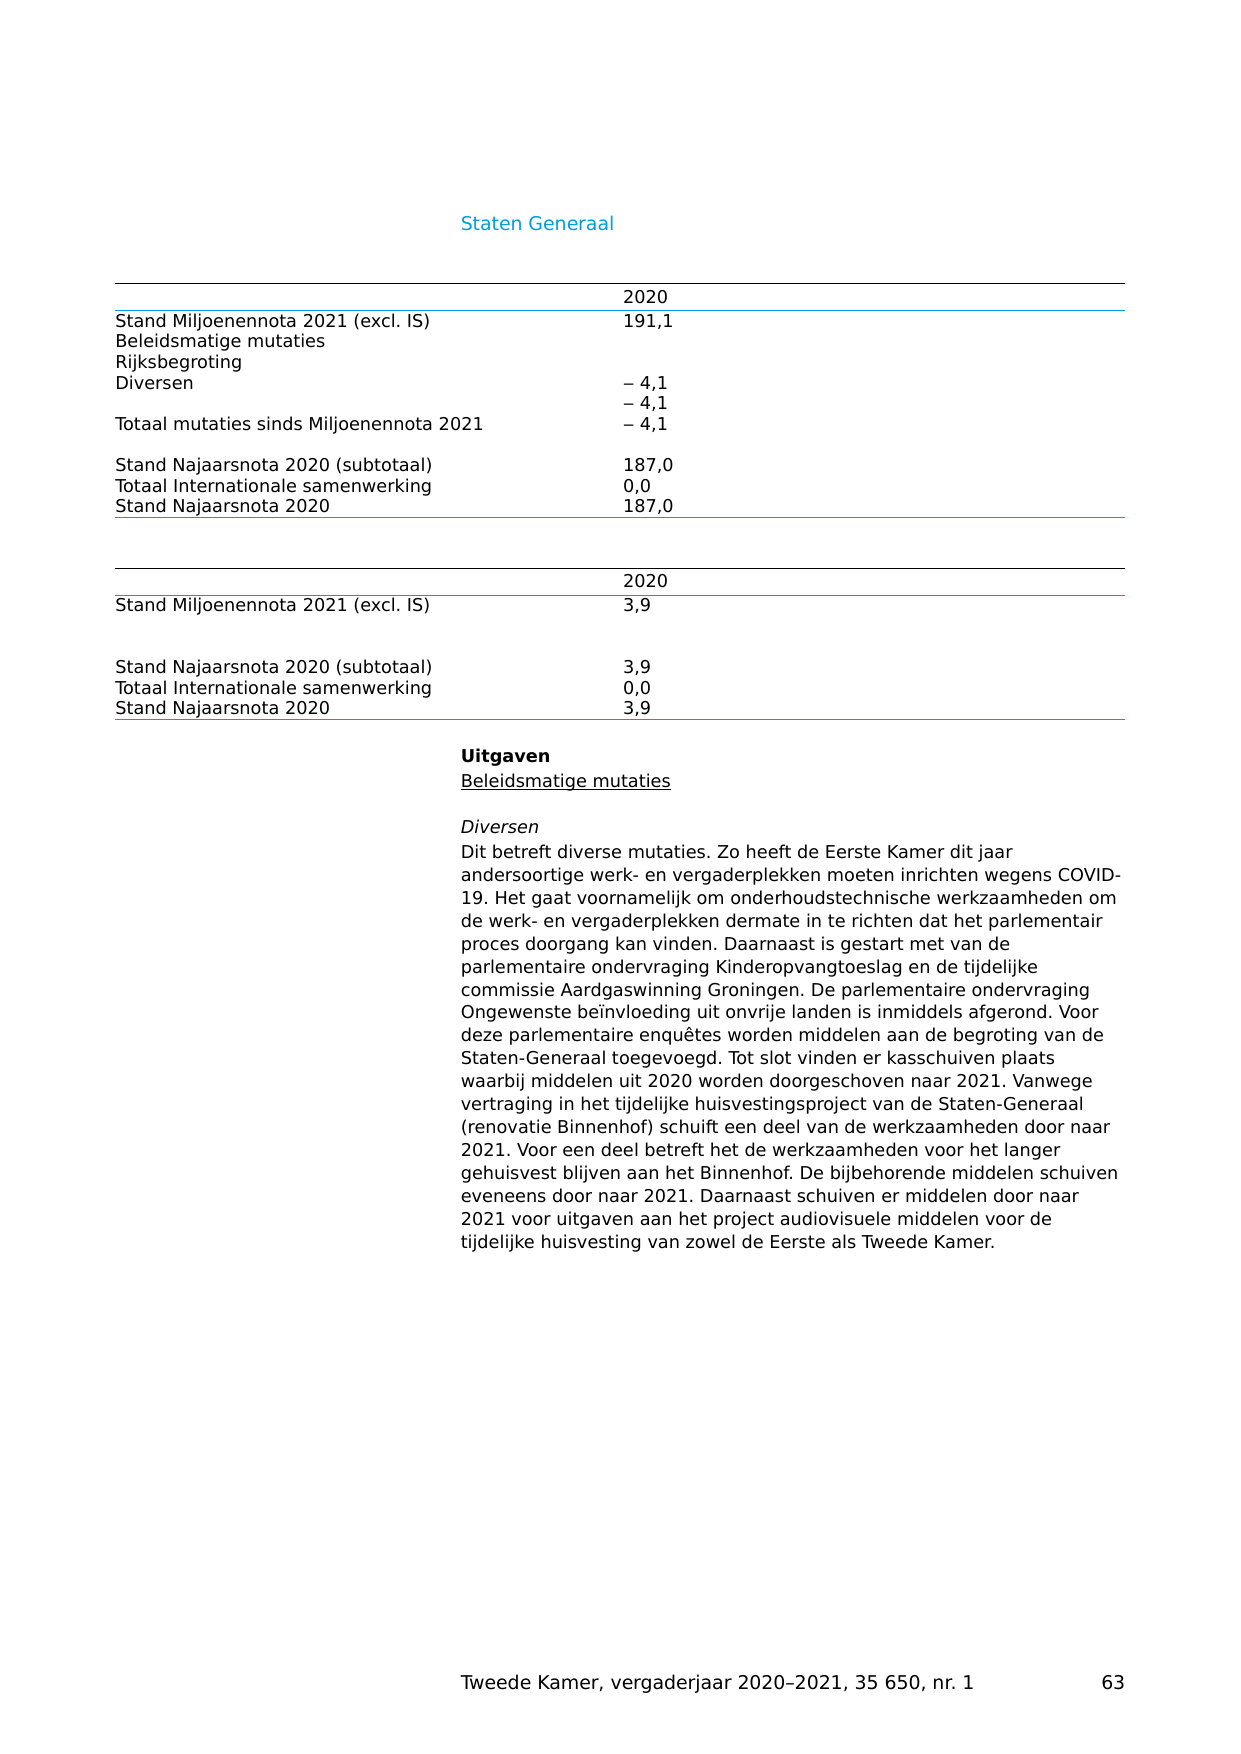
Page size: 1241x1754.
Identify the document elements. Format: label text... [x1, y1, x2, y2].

table_cell 2020 [620, 569, 1125, 594]
table_cell ‒ 4,1 [620, 373, 1125, 393]
title Staten Generaal [461, 213, 1125, 235]
table_cell 187,0 [620, 455, 1125, 476]
table_cell Totaal Internationale samenwerking [115, 476, 620, 496]
table_cell Diversen [115, 373, 620, 393]
table_cell 3,9 [620, 698, 1125, 719]
table_cell 0,0 [620, 476, 1125, 496]
table_cell [115, 393, 620, 414]
table_cell 191,1 [620, 311, 1125, 331]
table_cell [620, 636, 1125, 657]
table_cell Totaal mutaties sinds Miljoenennota 2021 [115, 414, 620, 434]
table_cell [620, 435, 1125, 455]
table_cell 0,0 [620, 678, 1125, 698]
table_cell ‒ 4,1 [620, 393, 1125, 414]
table_cell [115, 616, 620, 636]
table_cell [620, 331, 1125, 352]
table_cell Stand Miljoenennota 2021 (excl. IS) [115, 596, 620, 616]
table_cell [620, 616, 1125, 636]
table_header IIA STATEN-GENERAAL: NIET-BELASTINGONTVANGSTEN [115, 543, 1125, 568]
table_cell [115, 636, 620, 657]
table_cell [115, 435, 620, 455]
text Diversen [461, 815, 1125, 838]
text Beleidsmatige mutaties [461, 769, 1125, 792]
table_cell [115, 284, 620, 310]
table_cell 2020 [620, 284, 1125, 310]
table_cell Stand Najaarsnota 2020 [115, 698, 620, 719]
table_cell 3,9 [620, 596, 1125, 616]
table_cell Stand Najaarsnota 2020 (subtotaal) [115, 657, 620, 678]
table_cell [620, 352, 1125, 373]
table_cell Stand Najaarsnota 2020 [115, 496, 620, 517]
text Uitgaven [461, 744, 1125, 767]
table_cell Stand Najaarsnota 2020 (subtotaal) [115, 455, 620, 476]
table_cell Rijksbegroting [115, 352, 620, 373]
table_cell 3,9 [620, 657, 1125, 678]
text Dit betreft diverse mutaties. Zo heeft de Eerste Kamer dit jaar andersoortige werk- en vergaderplekken moeten inrichten wegens COVID-19. Het gaat voornamelijk om onderhoudstechnische werkzaamheden om de werk- en vergaderplekken dermate in te richten dat het parlementair proces doorgang kan vinden. Daarnaast is gestart met van de parlementaire ondervraging Kinderopvangtoeslag en de tijdelijke commissie Aardgaswinning Groningen. De parlementaire ondervraging Ongewenste beïnvloeding uit onvrije landen is inmiddels afgerond. Voor deze parlementaire enquêtes worden middelen aan de begroting van de Staten-Generaal toegevoegd. Tot slot vinden er kasschuiven plaats waarbij middelen uit 2020 worden doorgeschoven naar 2021. Vanwege vertraging in het tijdelijke huisvestingsproject van de Staten-Generaal (renovatie Binnenhof) schuift een deel van de werkzaamheden door naar 2021. Voor een deel betreft het de werkzaamheden voor het langer gehuisvest blijven aan het Binnenhof. De bijbehorende middelen schuiven eveneens door naar 2021. Daarnaast schuiven er middelen door naar 2021 voor uitgaven aan het project audiovisuele middelen voor de tijdelijke huisvesting van zowel de Eerste als Tweede Kamer. [461, 840, 1125, 1253]
table_cell [115, 569, 620, 594]
table_cell Beleidsmatige mutaties [115, 331, 620, 352]
table_header IIA STATEN-GENERAAL: UITGAVEN [115, 258, 1125, 283]
table_cell ‒ 4,1 [620, 414, 1125, 434]
table_cell 187,0 [620, 496, 1125, 517]
table_cell Stand Miljoenennota 2021 (excl. IS) [115, 311, 620, 331]
table_cell Totaal Internationale samenwerking [115, 678, 620, 698]
